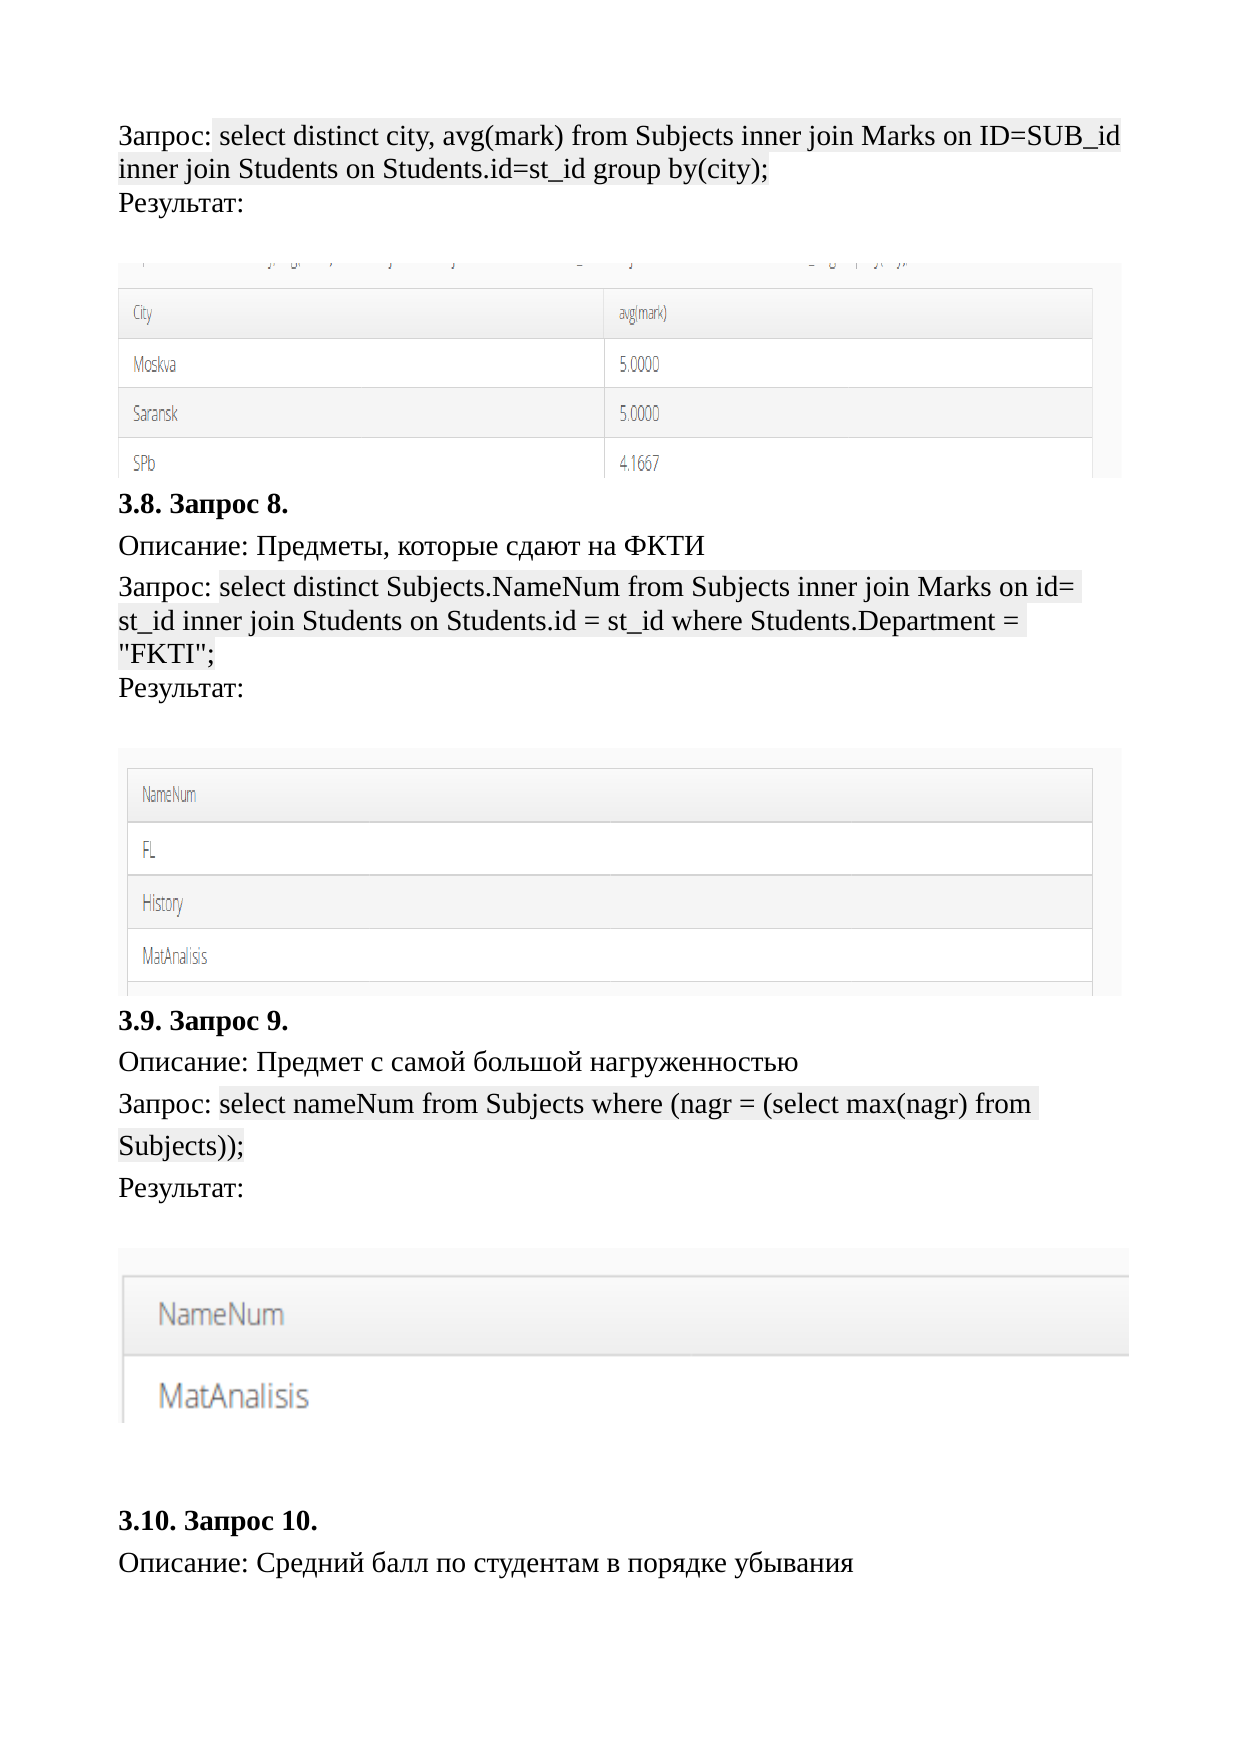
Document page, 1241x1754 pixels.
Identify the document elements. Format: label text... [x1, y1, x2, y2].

text Запрос: select distinct city, avg(mark) from Subjects inner join Marks on ID=SUB_id inner join Students on Students.id=st_id group by(city); [118, 118, 1122, 185]
text 3.9. Запрос 9. [118, 1003, 1122, 1036]
text Описание: Предметы, которые сдают на ФКТИ [118, 528, 1122, 561]
text Результат: [118, 185, 1122, 219]
text Описание: Предмет с самой большой нагруженностью [118, 1044, 1122, 1078]
text Результат: [118, 670, 1122, 704]
text Описание: Средний балл по студентам в порядке убывания [118, 1545, 1122, 1578]
text 3.10. Запрос 10. [118, 1503, 1122, 1537]
picture [306, 1248, 902, 1330]
text 3.8. Запрос 8. [118, 486, 1122, 519]
text Запрос: select nameNum from Subjects where (nagr = (select max(nagr) from Subjects)); [118, 1086, 1122, 1162]
text Запрос: select distinct Subjects.NameNum from Subjects inner join Marks on id= st_id inner join Students on Students.id = st_id where Students.Department = "FKTI"; [118, 569, 1122, 670]
text Результат: [118, 1170, 1122, 1204]
